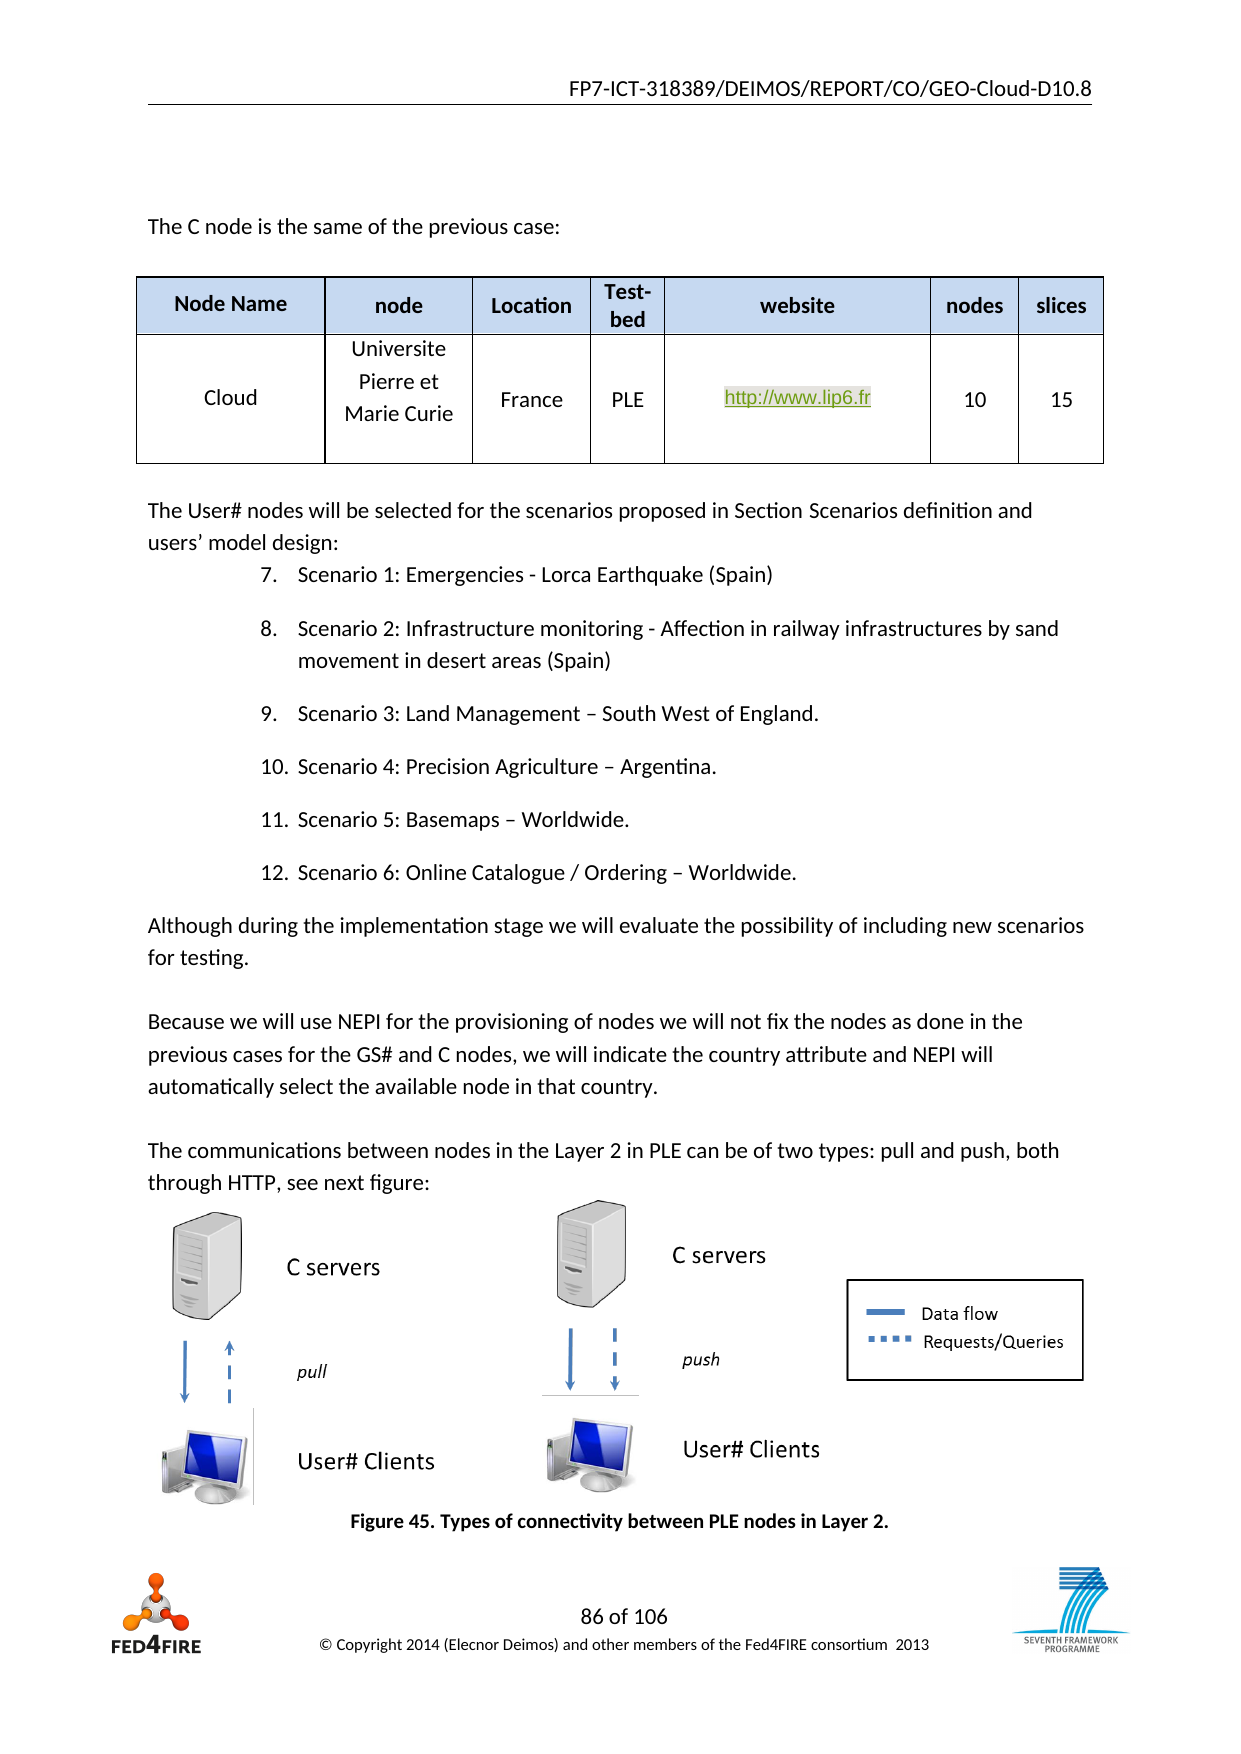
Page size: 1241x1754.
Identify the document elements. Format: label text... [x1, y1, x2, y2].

text The User# nodes will be selected for the scenarios proposed in Section 3: [148, 496, 1092, 556]
list Scenario 2: Infrastructure monitoring - Affection in railway infrastructures by sand movement in desert areas (Spain) [260, 614, 1092, 674]
text Figure 45. Types of connectivity between PLE nodes in Layer 2. [148, 1508, 1092, 1534]
table_cell France [473, 335, 590, 463]
list Scenario 3: Land Management – South West of England. [260, 699, 1092, 727]
text The C node is the same of the previous case: [148, 212, 1092, 240]
table_cell PLE [591, 335, 664, 463]
table_header slices [1019, 278, 1103, 333]
list Scenario 1: Emergencies - Lorca Earthquake (Spain) [260, 561, 1092, 589]
table_header Test-bed [591, 278, 664, 333]
table_cell Cloud [137, 335, 324, 463]
table_header Node Name [137, 278, 324, 333]
list Scenario 6: Online Catalogue / Ordering – Worldwide. [260, 858, 1092, 886]
text Although during the implementation stage we will evaluate the possibility of including new scenarios for testing. [148, 911, 1092, 971]
text Because we will use NEPI for the provisioning of nodes we will not fix the nodes as done in the previous cases for the GS# and C nodes, we will indicate the country attribute and NEPI will automatically select the available node in that country. [148, 1007, 1092, 1100]
table_header website [665, 278, 930, 333]
list Scenario 5: Basemaps – Worldwide. [260, 805, 1092, 833]
text The communications between nodes in the Layer 2 in PLE can be of two types: pull and push, both through HTTP, see next figure: [148, 1136, 1092, 1196]
table_cell 10 [931, 335, 1018, 463]
table_cell http://www.lip6.fr [665, 335, 930, 463]
list Scenario 4: Precision Agriculture – Argentina. [260, 752, 1092, 780]
table_cell 15 [1019, 335, 1103, 463]
table_header Location [473, 278, 590, 333]
table_header node [326, 278, 472, 333]
table_cell Universite Pierre et Marie Curie [326, 335, 472, 463]
table_header nodes [931, 278, 1018, 333]
